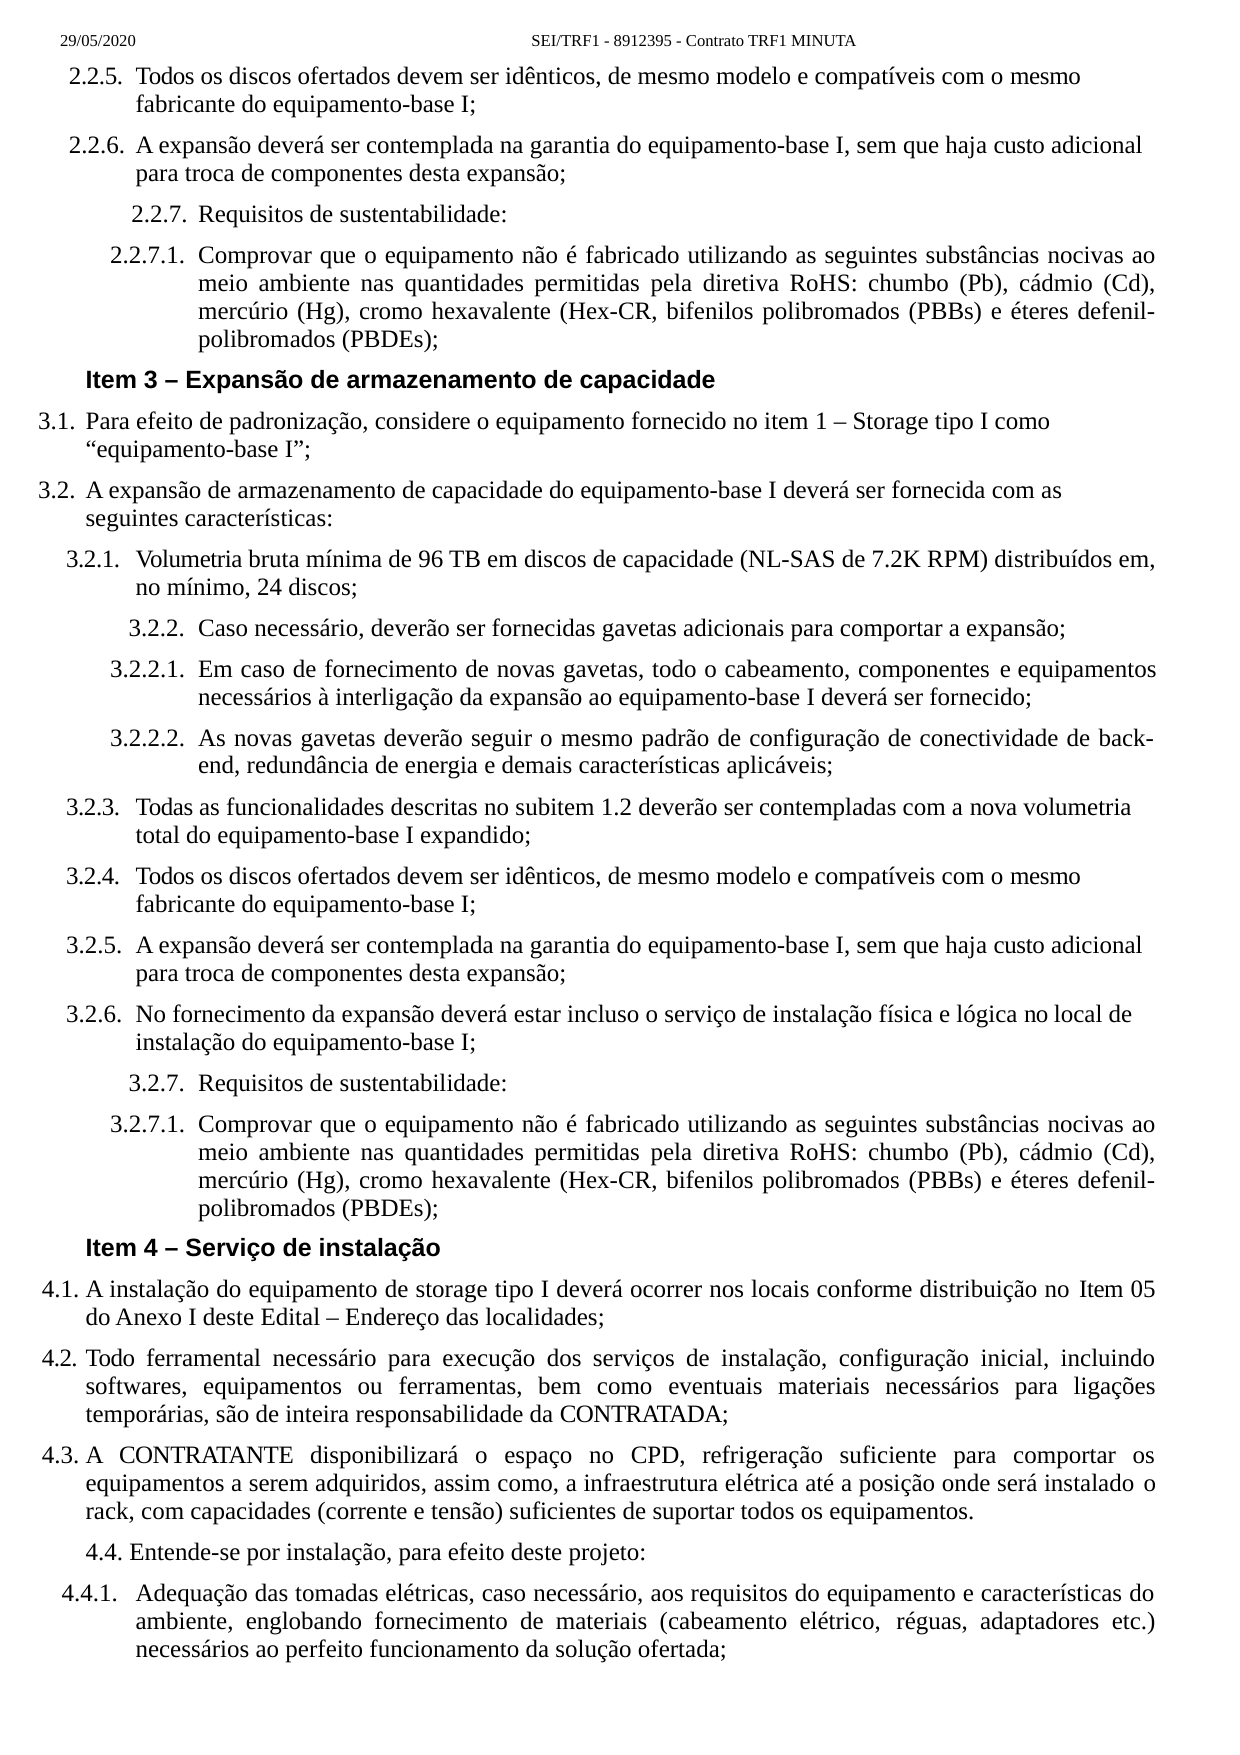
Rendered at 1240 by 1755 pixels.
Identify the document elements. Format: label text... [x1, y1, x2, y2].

subtitle Item 4 – Serviço de instalação [85, 1233, 1181, 1262]
list A expansão de armazenamento de capacidade do equipamento-base I deverá ser fornecida com as seguintes características: [62, 475, 1156, 531]
list No fornecimento da expansão deverá estar incluso o serviço de instalação física e lógica no local de instalação do equipamento-base I; [66, 999, 1156, 1056]
list Todo ferramental necessário para execução dos serviços de instalação, configuração inicial, incluindo softwares, equipamentos ou ferramentas, bem como eventuais materiais necessários para ligações temporárias, são de inteira responsabilidade da CONTRATADA; [62, 1343, 1156, 1428]
list A expansão deverá ser contemplada na garantia do equipamento-base I, sem que haja custo adicional para troca de componentes desta expansão; [69, 130, 1156, 187]
list As novas gavetas deverão seguir o mesmo padrão de configuração de conectividade de back-end, redundância de energia e demais características aplicáveis; [110, 723, 1155, 779]
list Requisitos de sustentabilidade: [128, 1068, 1181, 1097]
list Comprovar que o equipamento não é fabricado utilizando as seguintes substâncias nocivas ao meio ambiente nas quantidades permitidas pela diretiva RoHS: chumbo (Pb), cádmio (Cd), mercúrio (Hg), cromo hexavalente (Hex-CR, bifenilos polibromados (PBBs) e éteres defenil-polibromados (PBDEs); [110, 1109, 1157, 1221]
list Todos os discos ofertados devem ser idênticos, de mesmo modelo e compatíveis com o mesmo fabricante do equipamento-base I; [69, 61, 1155, 118]
subtitle Item 3 – Expansão de armazenamento de capacidade [85, 364, 1181, 393]
list A CONTRATANTE disponibilizará o espaço no CPD, refrigeração suficiente para comportar os equipamentos a serem adquiridos, assim como, a infraestrutura elétrica até a posição onde será instalado o rack, com capacidades (corrente e tensão) suficientes de suportar todos os equipamentos. [62, 1441, 1156, 1525]
list Requisitos de sustentabilidade: [131, 199, 1181, 228]
list Adequação das tomadas elétricas, caso necessário, aos requisitos do equipamento e características do ambiente, englobando fornecimento de materiais (cabeamento elétrico, réguas, adaptadores etc.) necessários ao perfeito funcionamento da solução ofertada; [62, 1578, 1156, 1663]
list Em caso de fornecimento de novas gavetas, todo o cabeamento, componentes e equipamentos necessários à interligação da expansão ao equipamento-base I deverá ser fornecido; [110, 654, 1156, 710]
list A instalação do equipamento de storage tipo I deverá ocorrer nos locais conforme distribuição no Item 05 do Anexo I deste Edital – Endereço das localidades; [62, 1274, 1155, 1331]
list A expansão deverá ser contemplada na garantia do equipamento-base I, sem que haja custo adicional para troca de componentes desta expansão; [66, 930, 1156, 987]
list Todas as funcionalidades descritas no subitem 1.2 deverão ser contempladas com a nova volumetria total do equipamento-base I expandido; [66, 792, 1155, 848]
list Volumetria bruta mínima de 96 TB em discos de capacidade (NL-SAS de 7.2K RPM) distribuídos em, no mínimo, 24 discos; [66, 544, 1156, 601]
list Comprovar que o equipamento não é fabricado utilizando as seguintes substâncias nocivas ao meio ambiente nas quantidades permitidas pela diretiva RoHS: chumbo (Pb), cádmio (Cd), mercúrio (Hg), cromo hexavalente (Hex-CR, bifenilos polibromados (PBBs) e éteres defenil-polibromados (PBDEs); [110, 240, 1157, 353]
list Todos os discos ofertados devem ser idênticos, de mesmo modelo e compatíveis com o mesmo fabricante do equipamento-base I; [66, 861, 1155, 918]
list Caso necessário, deverão ser fornecidas gavetas adicionais para comportar a expansão; [128, 613, 1181, 641]
list Entende-se por instalação, para efeito deste projeto: [106, 1537, 1181, 1566]
list Para efeito de padronização, considere o equipamento fornecido no item 1 – Storage tipo I como “equipamento-base I”; [62, 406, 1156, 462]
